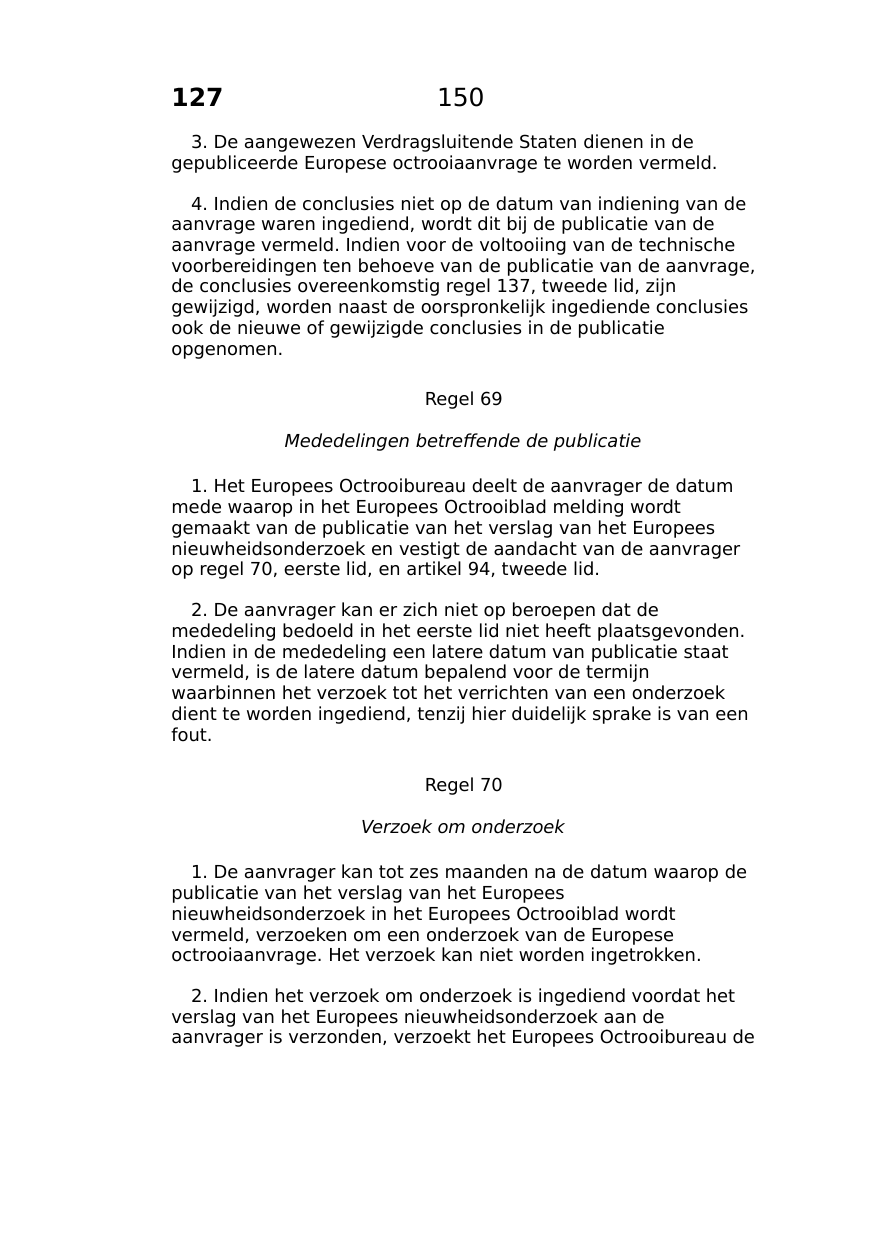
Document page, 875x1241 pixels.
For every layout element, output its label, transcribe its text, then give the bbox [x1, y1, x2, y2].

subtitle Regel 70 Verzoek om onderzoek [171, 775, 756, 837]
subtitle Regel 69 Mededelingen betreffende de publicatie [171, 389, 756, 451]
text 2. De aanvrager kan er zich niet op beroepen dat de mededeling bedoeld in het eerste lid niet heeft plaatsgevonden. Indien in de mededeling een latere datum van publicatie staat vermeld, is de latere datum bepalend voor de termijn waarbinnen het verzoek tot het verrichten van een onderzoek dient te worden ingediend, tenzij hier duidelijk sprake is van een fout. [171, 600, 756, 745]
text 2. Indien het verzoek om onderzoek is ingediend voordat het verslag van het Europees nieuwheidsonderzoek aan de aanvrager is verzonden, verzoekt het Europees Octrooibureau de [171, 986, 756, 1048]
text 4. Indien de conclusies niet op de datum van indiening van de aanvrage waren ingediend, wordt dit bij de publicatie van de aanvrage vermeld. Indien voor de voltooiing van de technische voorbereidingen ten behoeve van de publicatie van de aanvrage, de conclusies overeenkomstig regel 137, tweede lid, zijn gewijzigd, worden naast de oorspronkelijk ingediende conclusies ook de nieuwe of gewijzigde conclusies in de publicatie opgenomen. [171, 193, 756, 359]
text 1. De aanvrager kan tot zes maanden na de datum waarop de publicatie van het verslag van het Europees nieuwheidsonderzoek in het Europees Octrooiblad wordt vermeld, verzoeken om een onderzoek van de Europese octrooiaanvrage. Het verzoek kan niet worden ingetrokken. [171, 862, 756, 966]
text 1. Het Europees Octrooibureau deelt de aanvrager de datum mede waarop in het Europees Octrooiblad melding wordt gemaakt van de publicatie van het verslag van het Europees nieuwheidsonderzoek en vestigt de aandacht van de aanvrager op regel 70, eerste lid, en artikel 94, tweede lid. [171, 476, 756, 580]
text 3. De aangewezen Verdragsluitende Staten dienen in de gepubliceerde Europese octrooiaanvrage te worden vermeld. [171, 132, 756, 173]
